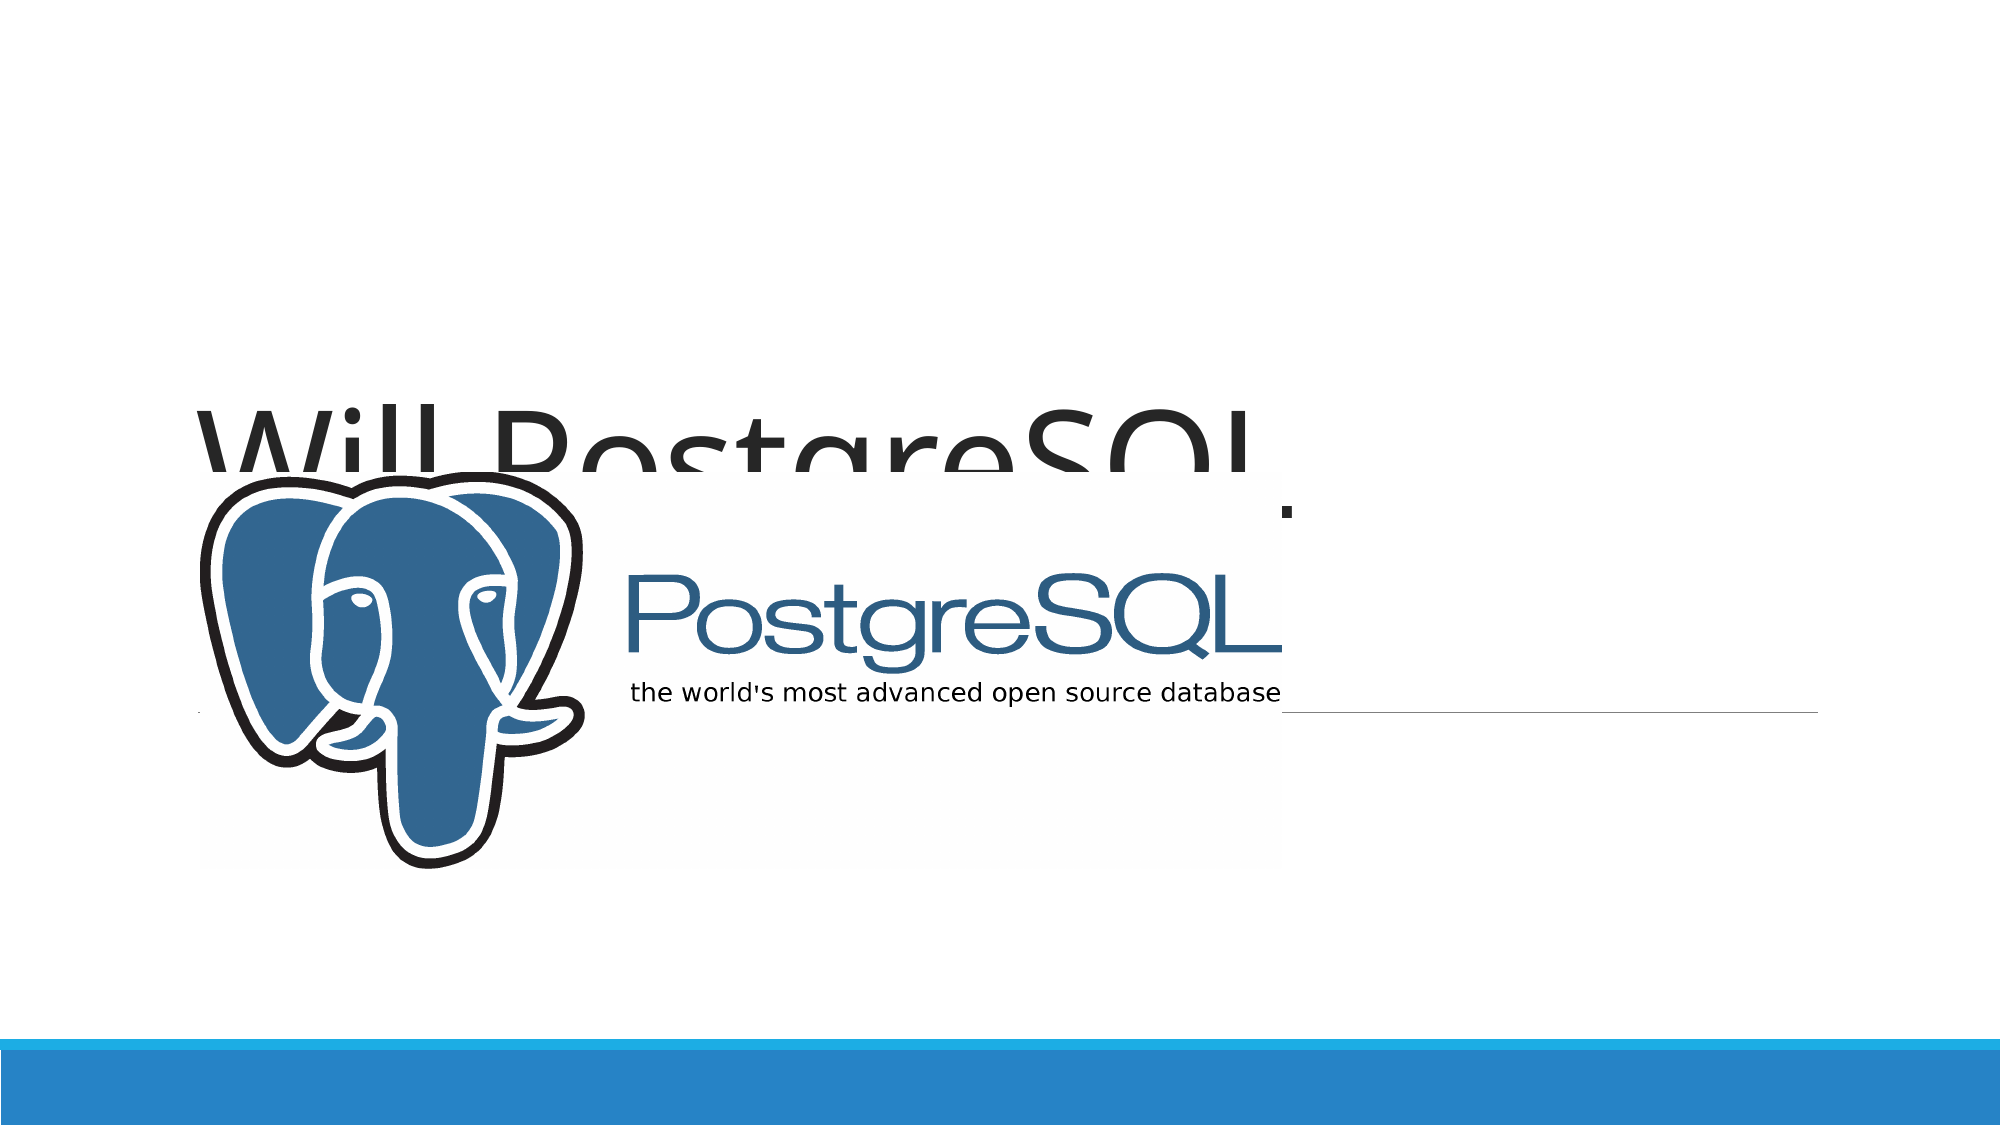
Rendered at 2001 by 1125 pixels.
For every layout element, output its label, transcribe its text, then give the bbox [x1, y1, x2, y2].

picture [200, 472, 1282, 869]
title Will PostgreSQL survive? [185, 288, 1600, 419]
